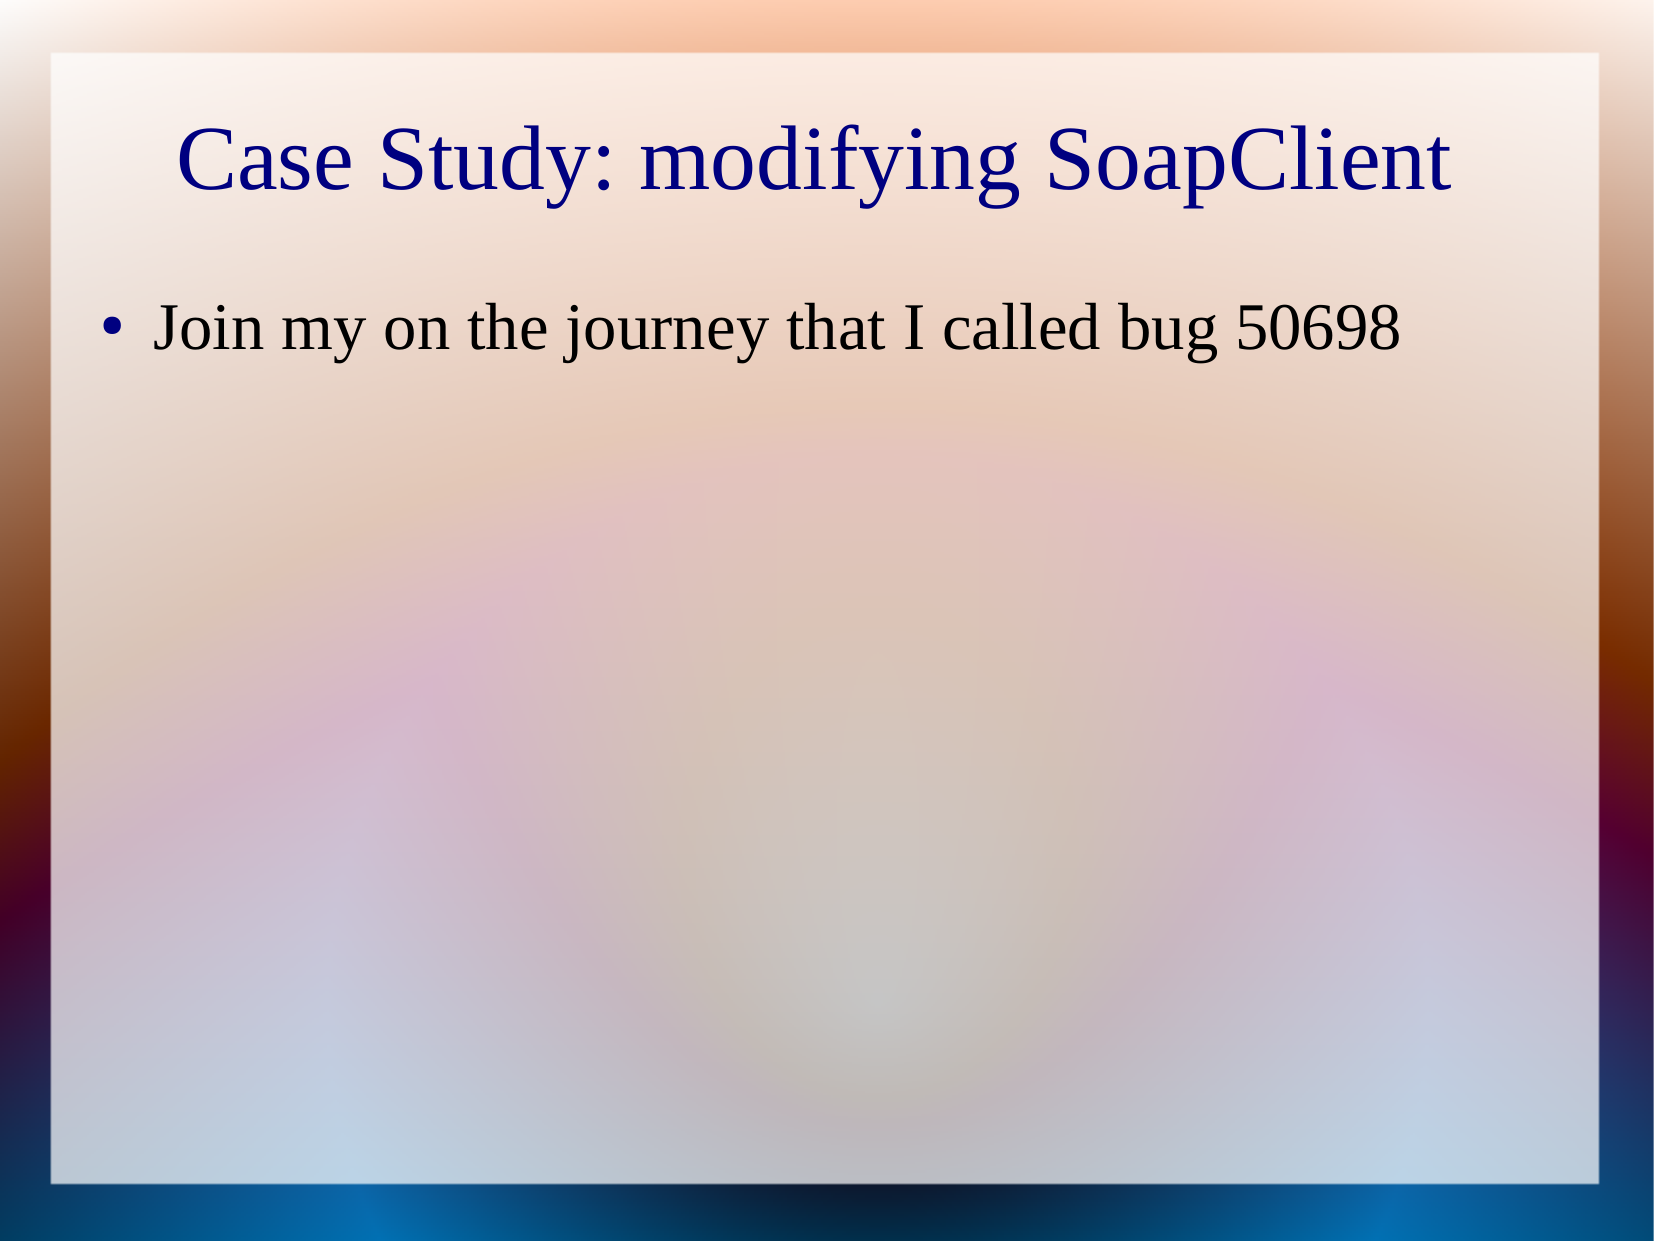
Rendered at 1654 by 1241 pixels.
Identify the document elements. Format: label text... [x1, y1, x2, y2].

title Case Study: modifying SoapClient [82, 55, 1571, 263]
picture [0, 0, 1654, 1241]
list Join my on the journey that I called bug 50698 [82, 290, 1571, 1094]
